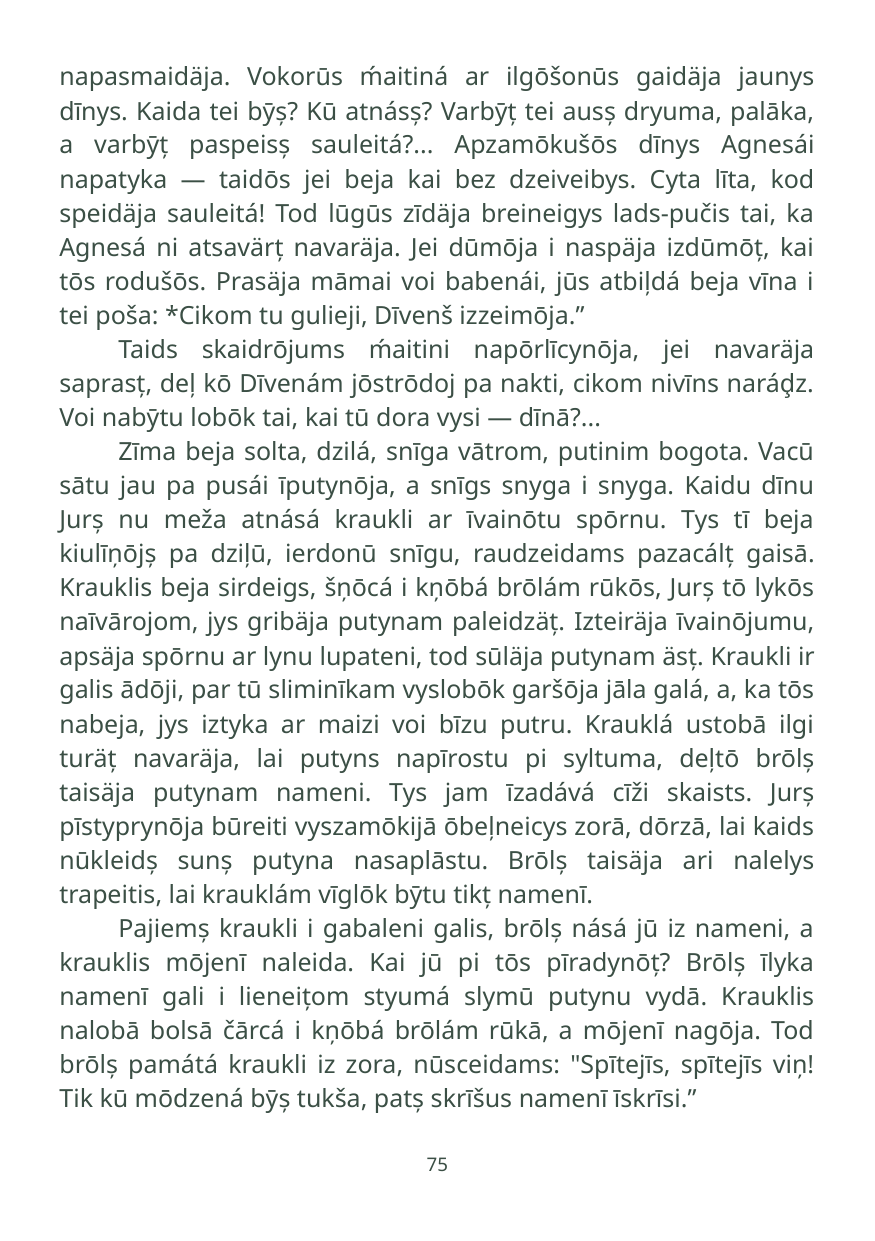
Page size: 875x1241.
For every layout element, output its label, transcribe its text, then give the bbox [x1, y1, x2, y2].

text Zīma beja solta, dzilá, snīga vātrom, putinim bogota. Vacū sātu jau pa pusái īputynōja, a snīgs snyga i snyga. Kaidu dīnu Jurș nu meža atnásá kraukli ar īvainōtu spōrnu. Tys tī beja kiulīņōjș pa dziļū, ierdonū snīgu, raudzeidams pazacálț gaisā. Krauklis beja sirdeigs, šņōcá i kņōbá brōlám rūkōs, Jurș tō lykōs naīvārojom, jys gribäja putynam paleidzäț. Izteiräja īvainōjumu, apsäja spōrnu ar lynu lupateni, tod sūläja putynam äsț. Kraukli ir galis ādōji, par tū sliminīkam vyslobōk garšōja jāla galá, a, ka tōs nabeja, jys iztyka ar maizi voi bīzu putru. Krauklá ustobā ilgi turäț navaräja, lai putyns napīrostu pi syltuma, deļtō brōlș taisäja putynam nameni. Tys jam īzadává cīži skaists. Jurș pīstyprynōja būreiti vyszamōkijā ōbeļneicys zorā, dōrzā, lai kaids nūkleidș sunș putyna nasaplāstu. Brōlș taisäja ari nalelys trapeitis, lai krauklám vīglōk bȳtu tikț namenī. [59, 434, 815, 911]
text napasmaidäja. Vokorūs ḿaitiná ar ilgōšonūs gaidäja jaunys dīnys. Kaida tei bȳș? Kū atnásș? Varbȳț tei ausș dryuma, palāka, a varbȳț paspeisș sauleitá?... Apzamōkušōs dīnys Agnesái napatyka — taidōs jei beja kai bez dzeiveibys. Cyta līta, kod speidäja sauleitá! Tod lūgūs zīdäja breineigys lads-pučis tai, ka Agnesá ni atsavärț navaräja. Jei dūmōja i naspäja izdūmōț, kai tōs rodušōs. Prasäja māmai voi babenái, jūs atbiļdá beja vīna i tei poša: *Cikom tu gulieji, Dīvenš izzeimōja.” [59, 59, 815, 332]
text Pajiemș kraukli i gabaleni galis, brōlș násá jū iz nameni, a krauklis mōjenī naleida. Kai jū pi tōs pīradynōț? Brōlș īlyka namenī gali i lieneițom styumá slymū putynu vydā. Krauklis nalobā bolsā čārcá i kņōbá brōlám rūkā, a mōjenī nagōja. Tod brōlș památá kraukli iz zora, nūsceidams: "Spītejīs, spītejīs viņ! Tik kū mōdzená bȳș tukša, patș skrīšus namenī īskrīsi.” [59, 911, 815, 1115]
text Taids skaidrōjums ḿaitini napōrlīcynōja, jei navaräja saprasț, deļ kō Dīvenám jōstrōdoj pa nakti, cikom nivīns naráḑz. Voi nabȳtu lobōk tai, kai tū dora vysi — dīnā?... [59, 332, 815, 434]
